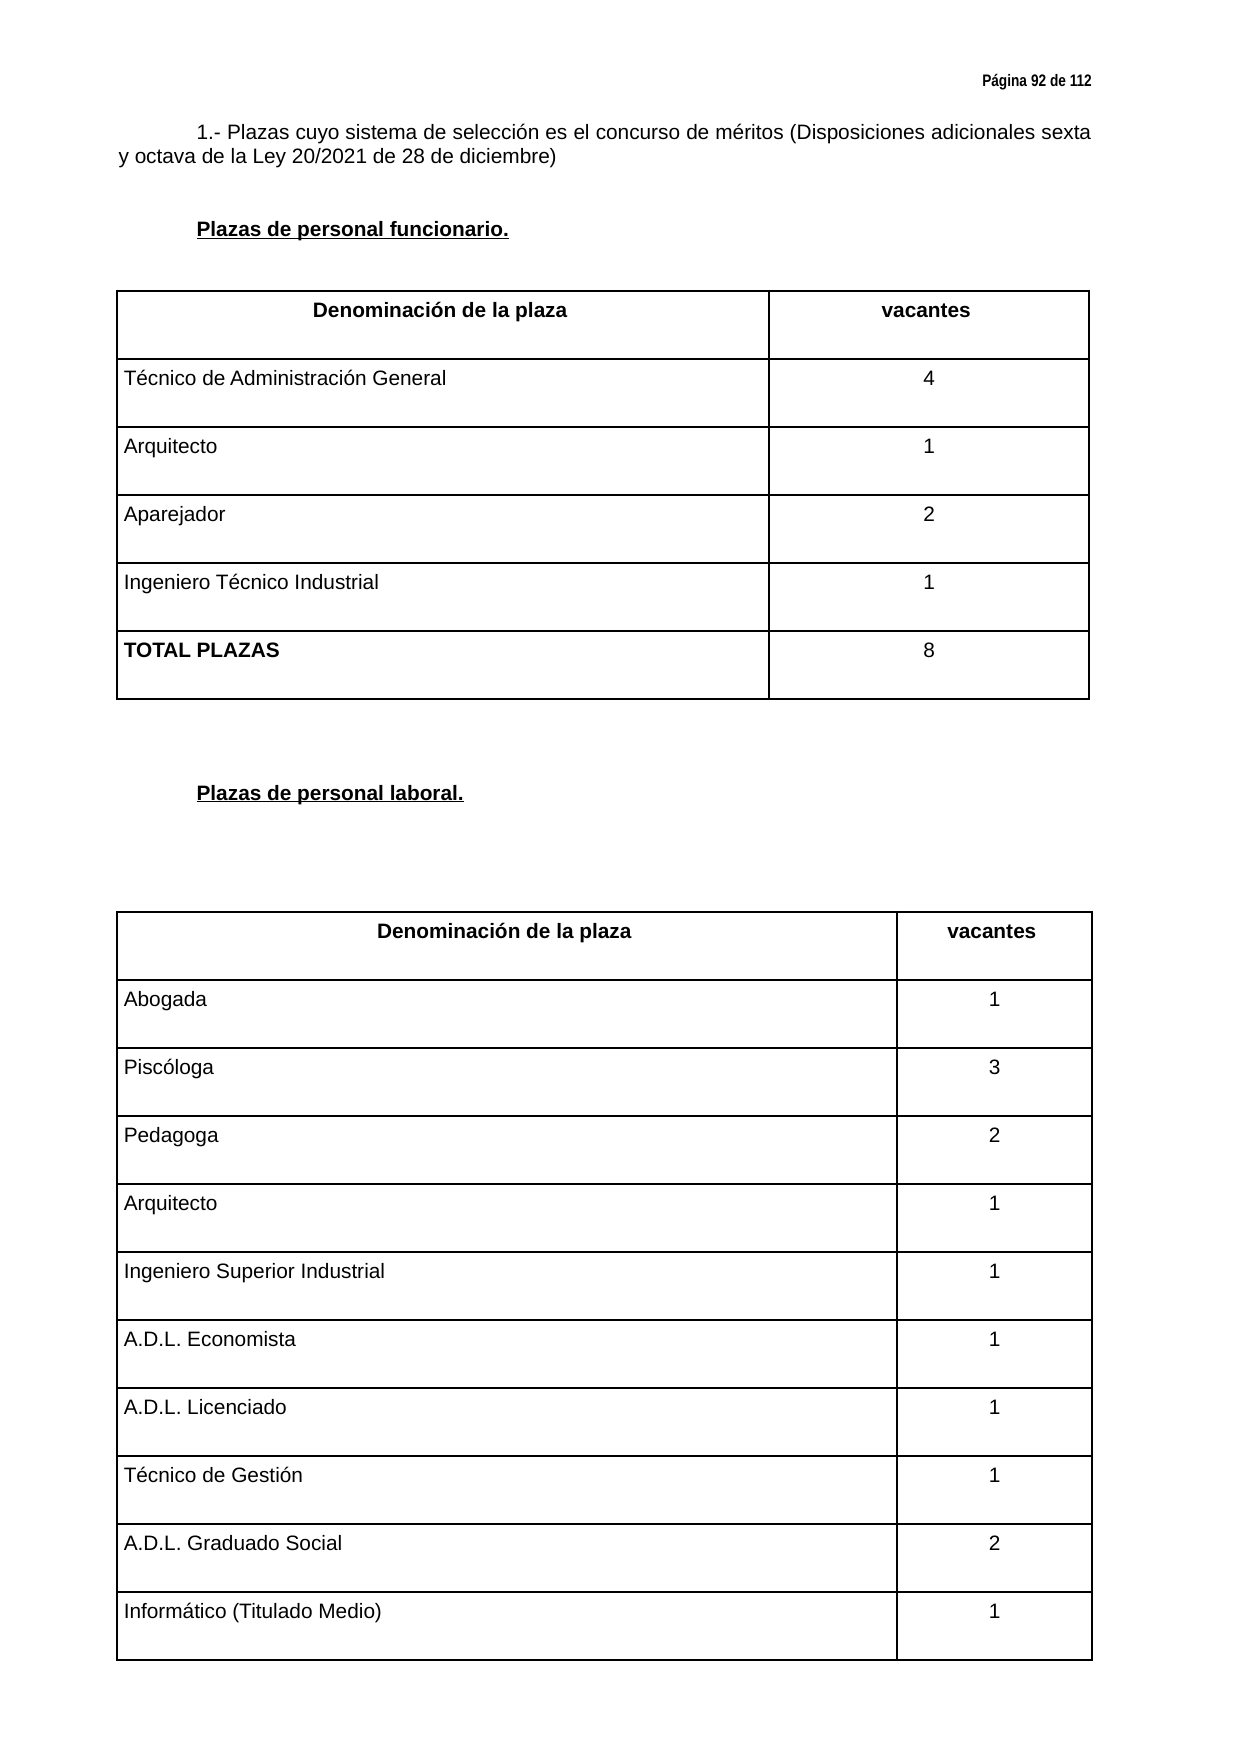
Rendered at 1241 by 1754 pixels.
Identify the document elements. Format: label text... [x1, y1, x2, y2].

table_cell Piscóloga [118, 1049, 896, 1115]
table_cell Arquitecto [118, 428, 768, 493]
table_cell TOTAL PLAZAS [118, 632, 768, 698]
table_cell Pedagoga [118, 1117, 896, 1183]
table_cell 1 [898, 1457, 1091, 1523]
table_cell 1 [898, 981, 1091, 1047]
table_cell Abogada [118, 981, 896, 1047]
text 1.- Plazas cuyo sistema de selección es el concurso de méritos (Disposiciones adicionales sexta y octava de la Ley 20/2021 de 28 de diciembre) [118, 120, 1092, 168]
table_cell 1 [898, 1389, 1091, 1455]
table_header Denominación de la plaza [118, 913, 896, 979]
table_cell 2 [770, 496, 1088, 562]
table_cell 2 [898, 1525, 1091, 1591]
table_cell Técnico de Gestión [118, 1457, 896, 1523]
table_cell 1 [898, 1321, 1091, 1387]
table_cell 1 [898, 1593, 1091, 1659]
table_cell Ingeniero Técnico Industrial [118, 564, 768, 629]
table_header vacantes [770, 292, 1088, 357]
table_cell Ingeniero Superior Industrial [118, 1253, 896, 1319]
table_cell 1 [770, 564, 1088, 629]
table_cell 8 [770, 632, 1088, 698]
text Plazas de personal funcionario. [118, 217, 1092, 241]
table_cell A.D.L. Licenciado [118, 1389, 896, 1455]
table_cell Informático (Titulado Medio) [118, 1593, 896, 1659]
table_cell 1 [898, 1185, 1091, 1251]
table_cell Aparejador [118, 496, 768, 562]
table_cell 4 [770, 360, 1088, 426]
text Plazas de personal laboral. [118, 773, 1092, 806]
table_cell Técnico de Administración General [118, 360, 768, 426]
table_cell 2 [898, 1117, 1091, 1183]
table_cell 3 [898, 1049, 1091, 1115]
table_cell Arquitecto [118, 1185, 896, 1251]
table_cell 1 [898, 1253, 1091, 1319]
table_header Denominación de la plaza [118, 292, 768, 357]
table_cell 1 [770, 428, 1088, 493]
table_cell A.D.L. Graduado Social [118, 1525, 896, 1591]
table_header vacantes [898, 913, 1091, 979]
table_cell A.D.L. Economista [118, 1321, 896, 1387]
